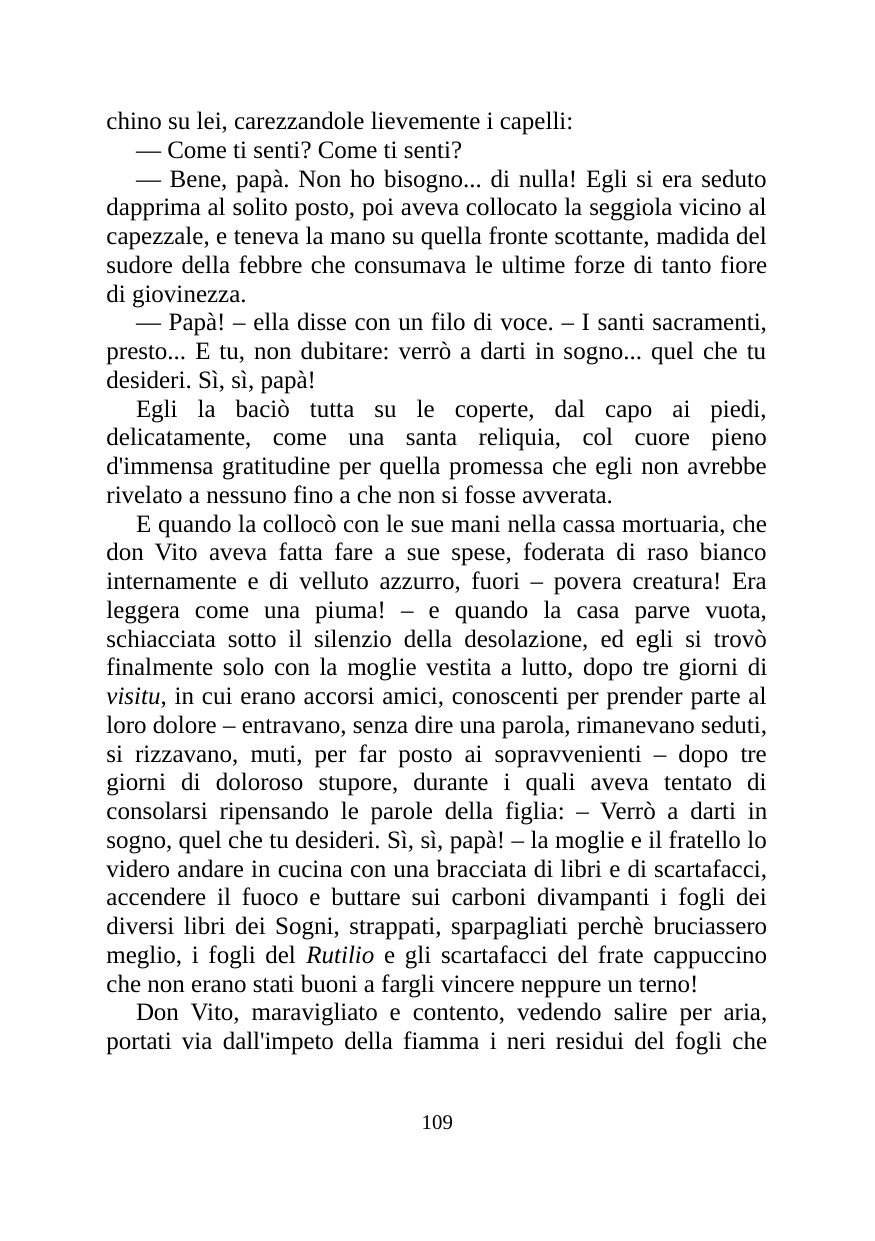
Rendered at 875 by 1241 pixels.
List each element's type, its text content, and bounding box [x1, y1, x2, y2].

text Don Vito, maravigliato e contento, vedendo salire per aria, portati via dall'impeto della fiamma i neri residui del fogli che [106, 997, 768, 1055]
text E quando la collocò con le sue mani nella cassa mortuaria, che don Vito aveva fatta fare a sue spese, foderata di raso bianco internamente e di velluto azzurro, fuori – povera creatura! Era leggera come una piuma! – e quando la casa parve vuota, schiacciata sotto il silenzio della desolazione, ed egli si trovò finalmente solo con la moglie vestita a lutto, dopo tre giorni di visitu, in cui erano accorsi amici, conoscenti per prender parte al loro dolore – entravano, senza dire una parola, rimanevano seduti, si rizzavano, muti, per far posto ai sopravvenienti – dopo tre giorni di doloroso stupore, durante i quali aveva tentato di consolarsi ripensando le parole della figlia: – Verrò a darti in sogno, quel che tu desideri. Sì, sì, papà! – la moglie e il fratello lo videro andare in cucina con una bracciata di libri e di scartafacci, accendere il fuoco e buttare sui carboni divampanti i fogli dei diversi libri dei Sogni, strappati, sparpagliati perchè bruciassero meglio, i fogli del Rutilio e gli scartafacci del frate cappuccino che non erano stati buoni a fargli vincere neppure un terno! [106, 509, 768, 997]
text chino su lei, carezzandole lievemente i capelli: [106, 106, 768, 135]
text — Papà! – ella disse con un filo di voce. – I santi sacramenti, presto... E tu, non dubitare: verrò a darti in sogno... quel che tu desideri. Sì, sì, papà! [106, 307, 768, 394]
text Egli la baciò tutta su le coperte, dal capo ai piedi, delicatamente, come una santa reliquia, col cuore pieno d'immensa gratitudine per quella promessa che egli non avrebbe rivelato a nessuno fino a che non si fosse avverata. [106, 394, 768, 509]
text — Bene, papà. Non ho bisogno... di nulla! Egli si era seduto dapprima al solito posto, poi aveva collocato la seggiola vicino al capezzale, e teneva la mano su quella fronte scottante, madida del sudore della febbre che consumava le ultime forze di tanto fiore di giovinezza. [106, 164, 768, 307]
text — Come ti senti? Come ti senti? [106, 135, 768, 164]
